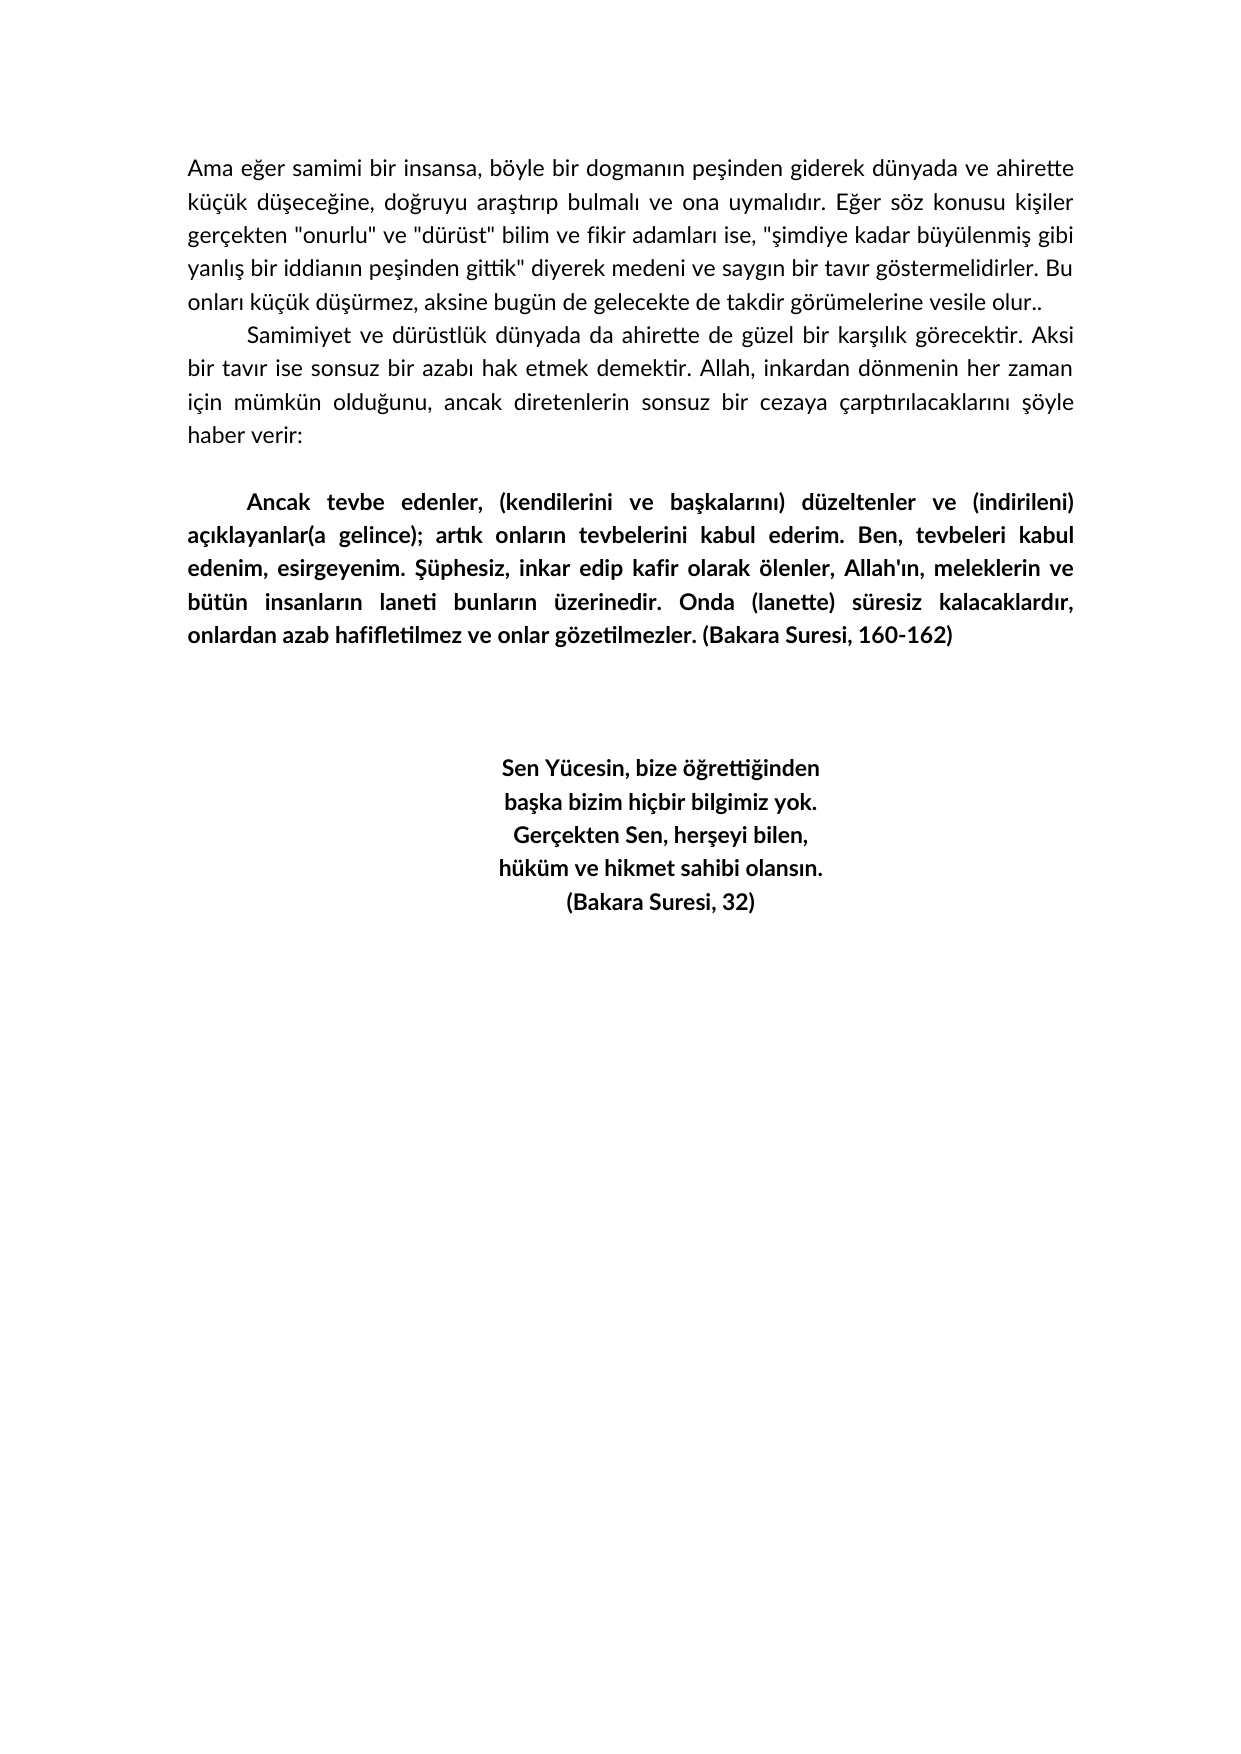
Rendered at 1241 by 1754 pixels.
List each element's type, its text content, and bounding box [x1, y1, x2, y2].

text Gerçekten Sen, herşeyi bilen, [187, 817, 1075, 850]
text başka bizim hiçbir bilgimiz yok. [187, 783, 1075, 817]
text (Bakara Suresi, 32) [187, 883, 1075, 917]
text Samimiyet ve dürüstlük dünyada da ahirette de güzel bir karşılık görecektir. Aksi bir tavır ise sonsuz bir azabı hak etmek demektir. Allah, inkardan dönmenin her zaman için mümkün olduğunu, ancak diretenlerin sonsuz bir cezaya çarptırılacaklarını şöyle haber verir: [187, 317, 1075, 450]
text Ama eğer samimi bir insansa, böyle bir dogmanın peşinden giderek dünyada ve ahirette küçük düşeceğine, doğruyu araştırıp bulmalı ve ona uymalıdır. Eğer söz konusu kişiler gerçekten "onurlu" ve "dürüst" bilim ve fikir adamları ise, "şimdiye kadar büyülenmiş gibi yanlış bir iddianın peşinden gittik" diyerek medeni ve saygın bir tavır göstermelidirler. Bu onları küçük düşürmez, aksine bugün de gelecekte de takdir görümelerine vesile olur.. [187, 150, 1075, 317]
text Ancak tevbe edenler, (kendilerini ve başkalarını) düzeltenler ve (indirileni) açıklayanlar(a gelince); artık onların tevbelerini kabul ederim. Ben, tevbeleri kabul edenim, esirgeyenim. Şüphesiz, inkar edip kafir olarak ölenler, Allah'ın, meleklerin ve bütün insanların laneti bunların üzerinedir. Onda (lanette) süresiz kalacaklardır, onlardan azab hafifletilmez ve onlar gözetilmezler. (Bakara Suresi, 160-162) [187, 483, 1075, 650]
text Sen Yücesin, bize öğrettiğinden [187, 750, 1075, 783]
text hüküm ve hikmet sahibi olansın. [187, 850, 1075, 883]
